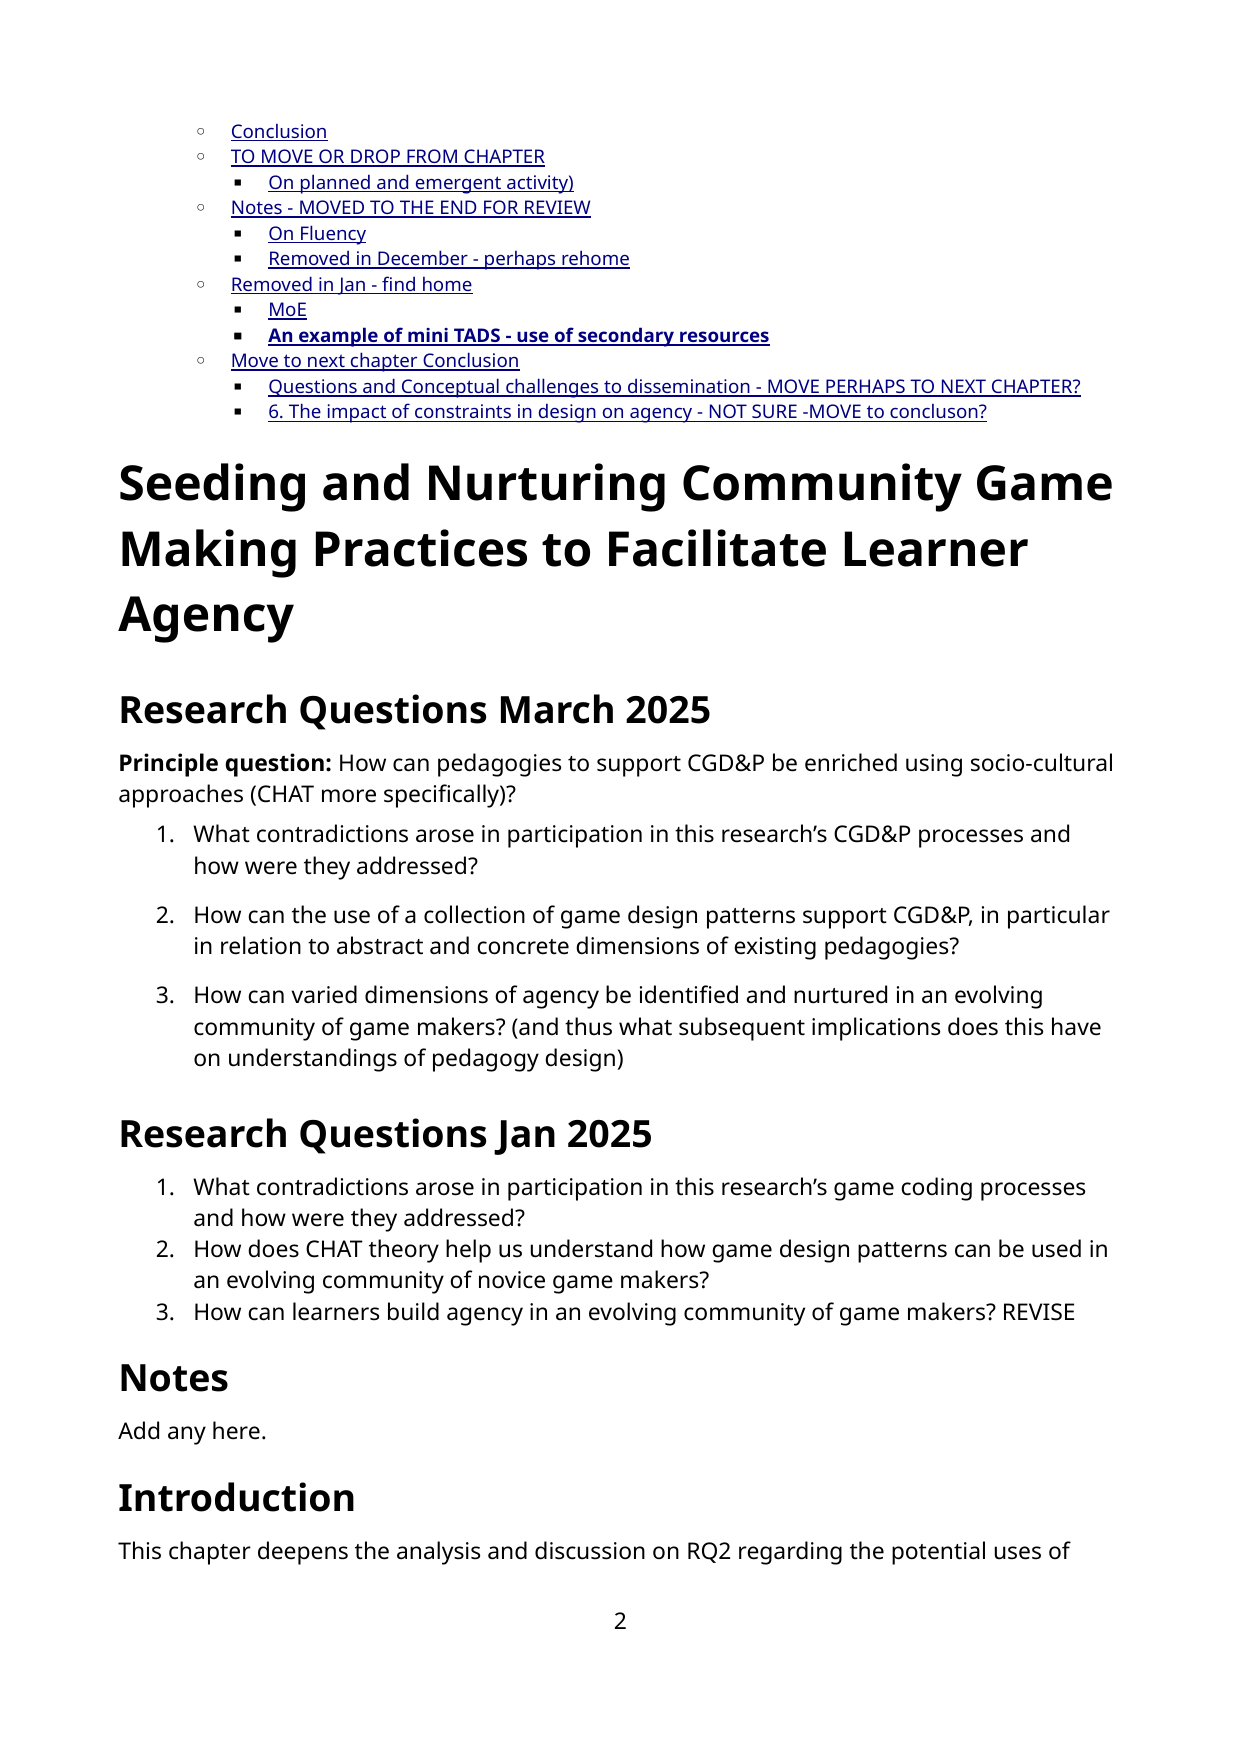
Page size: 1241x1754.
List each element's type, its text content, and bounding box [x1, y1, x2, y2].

list How can the use of a collection of game design patterns support CGD&P, in particular in relation to abstract and concrete dimensions of existing pedagogies? [156, 899, 1122, 961]
list Removed in December - perhaps rehome [231, 246, 1122, 271]
subtitle Research Questions March 2025 [118, 683, 1122, 734]
list How can learners build agency in an evolving community of game makers? REVISE [156, 1296, 1122, 1327]
list What contradictions arose in participation in this research’s CGD&P processes and how were they addressed? [156, 818, 1122, 881]
list Conclusion [193, 118, 1122, 144]
list Questions and Conceptual challenges to dissemination - MOVE PERHAPS TO NEXT CHAPTER? [231, 373, 1122, 399]
list Removed in Jan - find home [193, 271, 1122, 297]
subtitle Notes [118, 1352, 1122, 1403]
text Add any here. [118, 1415, 1122, 1447]
list Notes - MOVED TO THE END FOR REVIEW [193, 195, 1122, 220]
list On Fluency [231, 220, 1122, 246]
list How can varied dimensions of agency be identified and nurtured in an evolving community of game makers? (and thus what subsequent implications does this have on understandings of pedagogy design) [156, 979, 1122, 1073]
text Principle question: How can pedagogies to support CGD&P be enriched using socio-cultural approaches (CHAT more specifically)? [118, 747, 1122, 809]
subtitle Seeding and Nurturing Community Game Making Practices to Facilitate Learner Agency [118, 449, 1122, 646]
list What contradictions arose in participation in this research’s game coding processes and how were they addressed? [156, 1171, 1122, 1233]
list Move to next chapter Conclusion [193, 348, 1122, 373]
list TO MOVE OR DROP FROM CHAPTER [193, 144, 1122, 169]
list On planned and emergent activity) [231, 169, 1122, 195]
list How does CHAT theory help us understand how game design patterns can be used in an evolving community of novice game makers? [156, 1233, 1122, 1296]
subtitle Introduction [118, 1472, 1122, 1523]
list An example of mini TADS - use of secondary resources [231, 322, 1122, 348]
list MoE [231, 297, 1122, 322]
text This chapter deepens the analysis and discussion on RQ2 regarding the potential uses of [118, 1535, 1122, 1566]
list 6. The impact of constraints in design on agency - NOT SURE -MOVE to concluson? [231, 399, 1122, 424]
subtitle Research Questions Jan 2025 [118, 1107, 1122, 1158]
